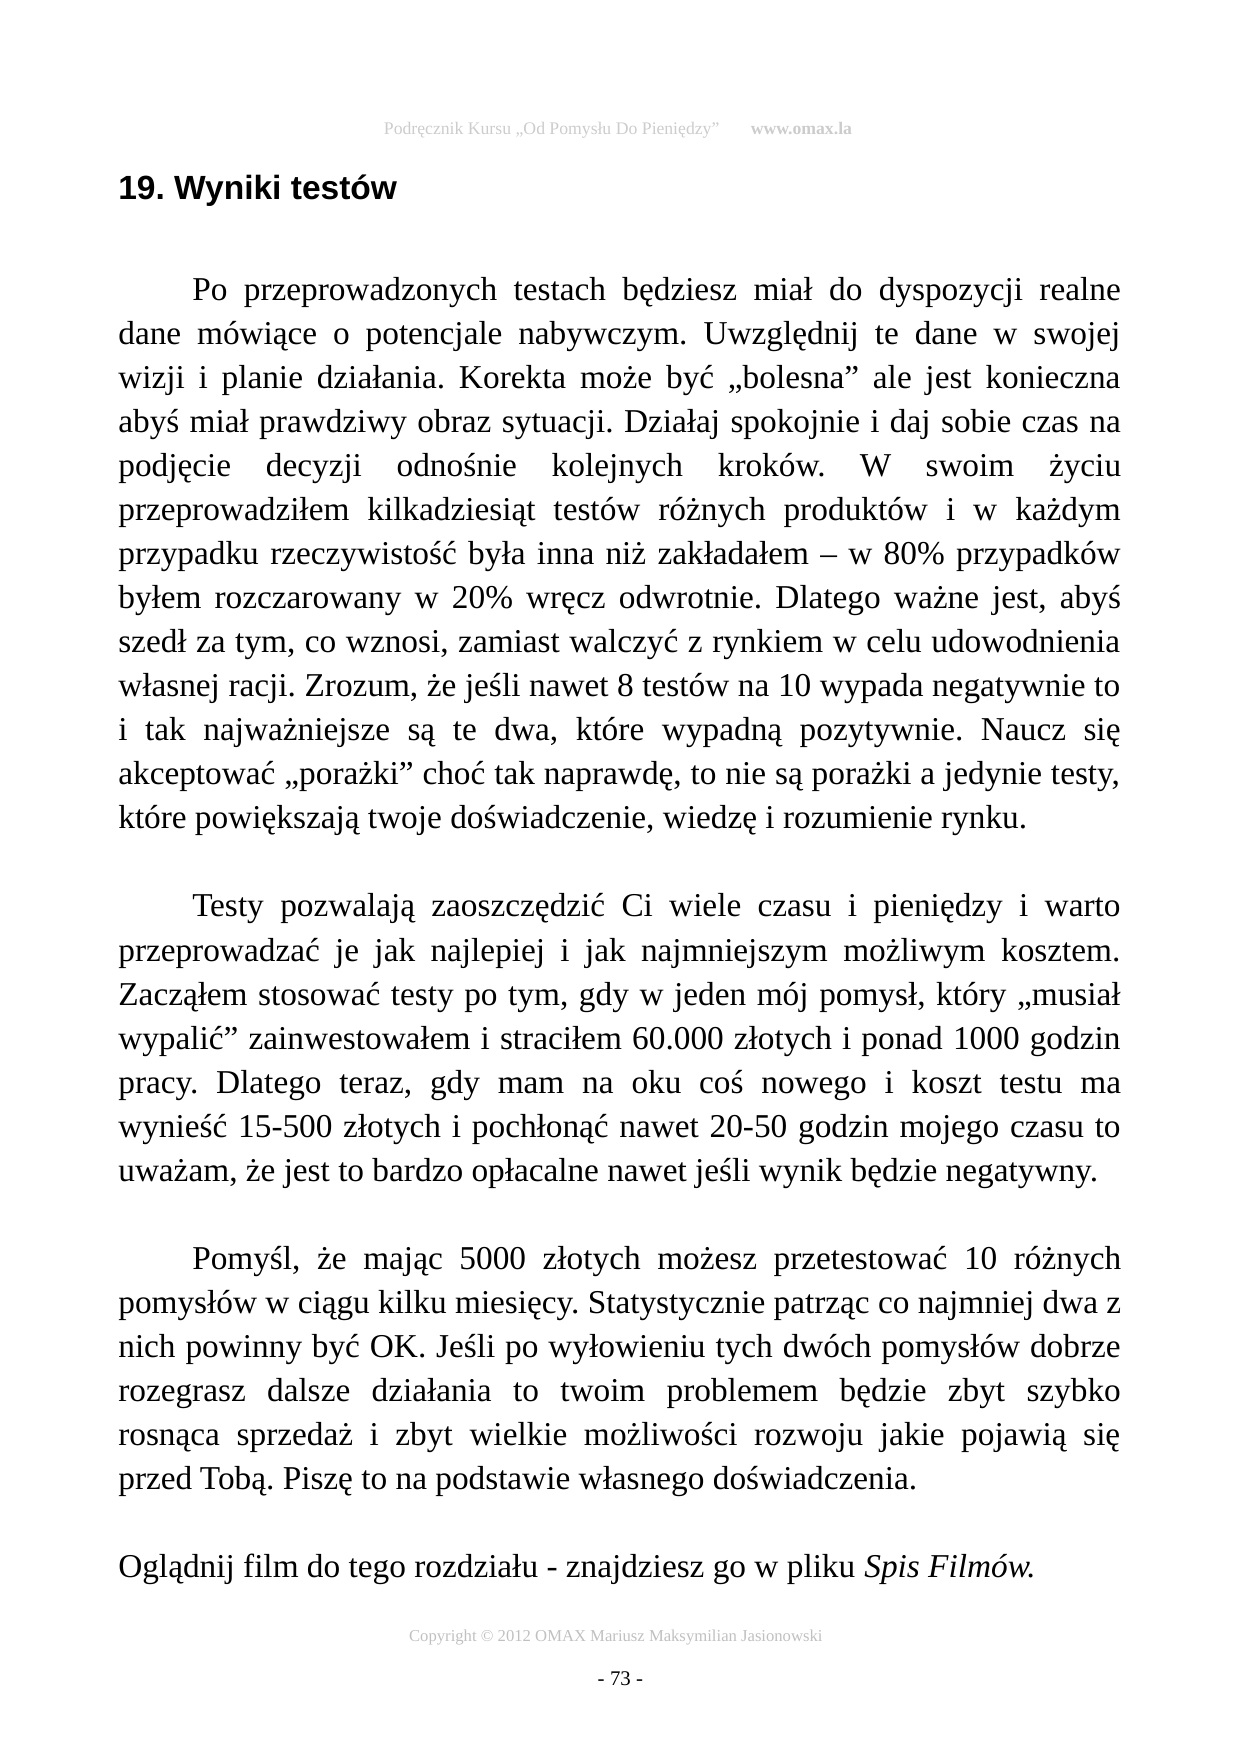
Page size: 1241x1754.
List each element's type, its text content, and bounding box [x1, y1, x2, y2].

subtitle 19. Wyniki testów [118, 168, 1122, 207]
text Po przeprowadzonych testach będziesz miał do dyspozycji realne dane mówiące o potencjale nabywczym. Uwzględnij te dane w swojej wizji i planie działania. Korekta może być „bolesna” ale jest konieczna abyś miał prawdziwy obraz sytuacji. Działaj spokojnie i daj sobie czas na podjęcie decyzji odnośnie kolejnych kroków. W swoim życiu przeprowadziłem kilkadziesiąt testów różnych produktów i w każdym przypadku rzeczywistość była inna niż zakładałem – w 80% przypadków byłem rozczarowany w 20% wręcz odwrotnie. Dlatego ważne jest, abyś szedł za tym, co wznosi, zamiast walczyć z rynkiem w celu udowodnienia własnej racji. Zrozum, że jeśli nawet 8 testów na 10 wypada negatywnie to i tak najważniejsze są te dwa, które wypadną pozytywnie. Naucz się akceptować „porażki” choć tak naprawdę, to nie są porażki a jedynie testy, które powiększają twoje doświadczenie, wiedzę i rozumienie rynku. [118, 269, 1122, 836]
text Oglądnij film do tego rozdziału - znajdziesz go w pliku Spis Filmów. [118, 1547, 1122, 1585]
text Pomyśl, że mając 5000 złotych możesz przetestować 10 różnych pomysłów w ciągu kilku miesięcy. Statystycznie patrząc co najmniej dwa z nich powinny być OK. Jeśli po wyłowieniu tych dwóch pomysłów dobrze rozegrasz dalsze działania to twoim problemem będzie zbyt szybko rosnąca sprzedaż i zbyt wielkie możliwości rozwoju jakie pojawią się przed Tobą. Piszę to na podstawie własnego doświadczenia. [118, 1238, 1122, 1497]
text Testy pozwalają zaoszczędzić Ci wiele czasu i pieniędzy i warto przeprowadzać je jak najlepiej i jak najmniejszym możliwym kosztem. Zacząłem stosować testy po tym, gdy w jeden mój pomysł, który „musiał wypalić” zainwestowałem i straciłem 60.000 złotych i ponad 1000 godzin pracy. Dlatego teraz, gdy mam na oku coś nowego i koszt testu ma wynieść 15-500 złotych i pochłonąć nawet 20-50 godzin mojego czasu to uważam, że jest to bardzo opłacalne nawet jeśli wynik będzie negatywny. [118, 886, 1122, 1188]
